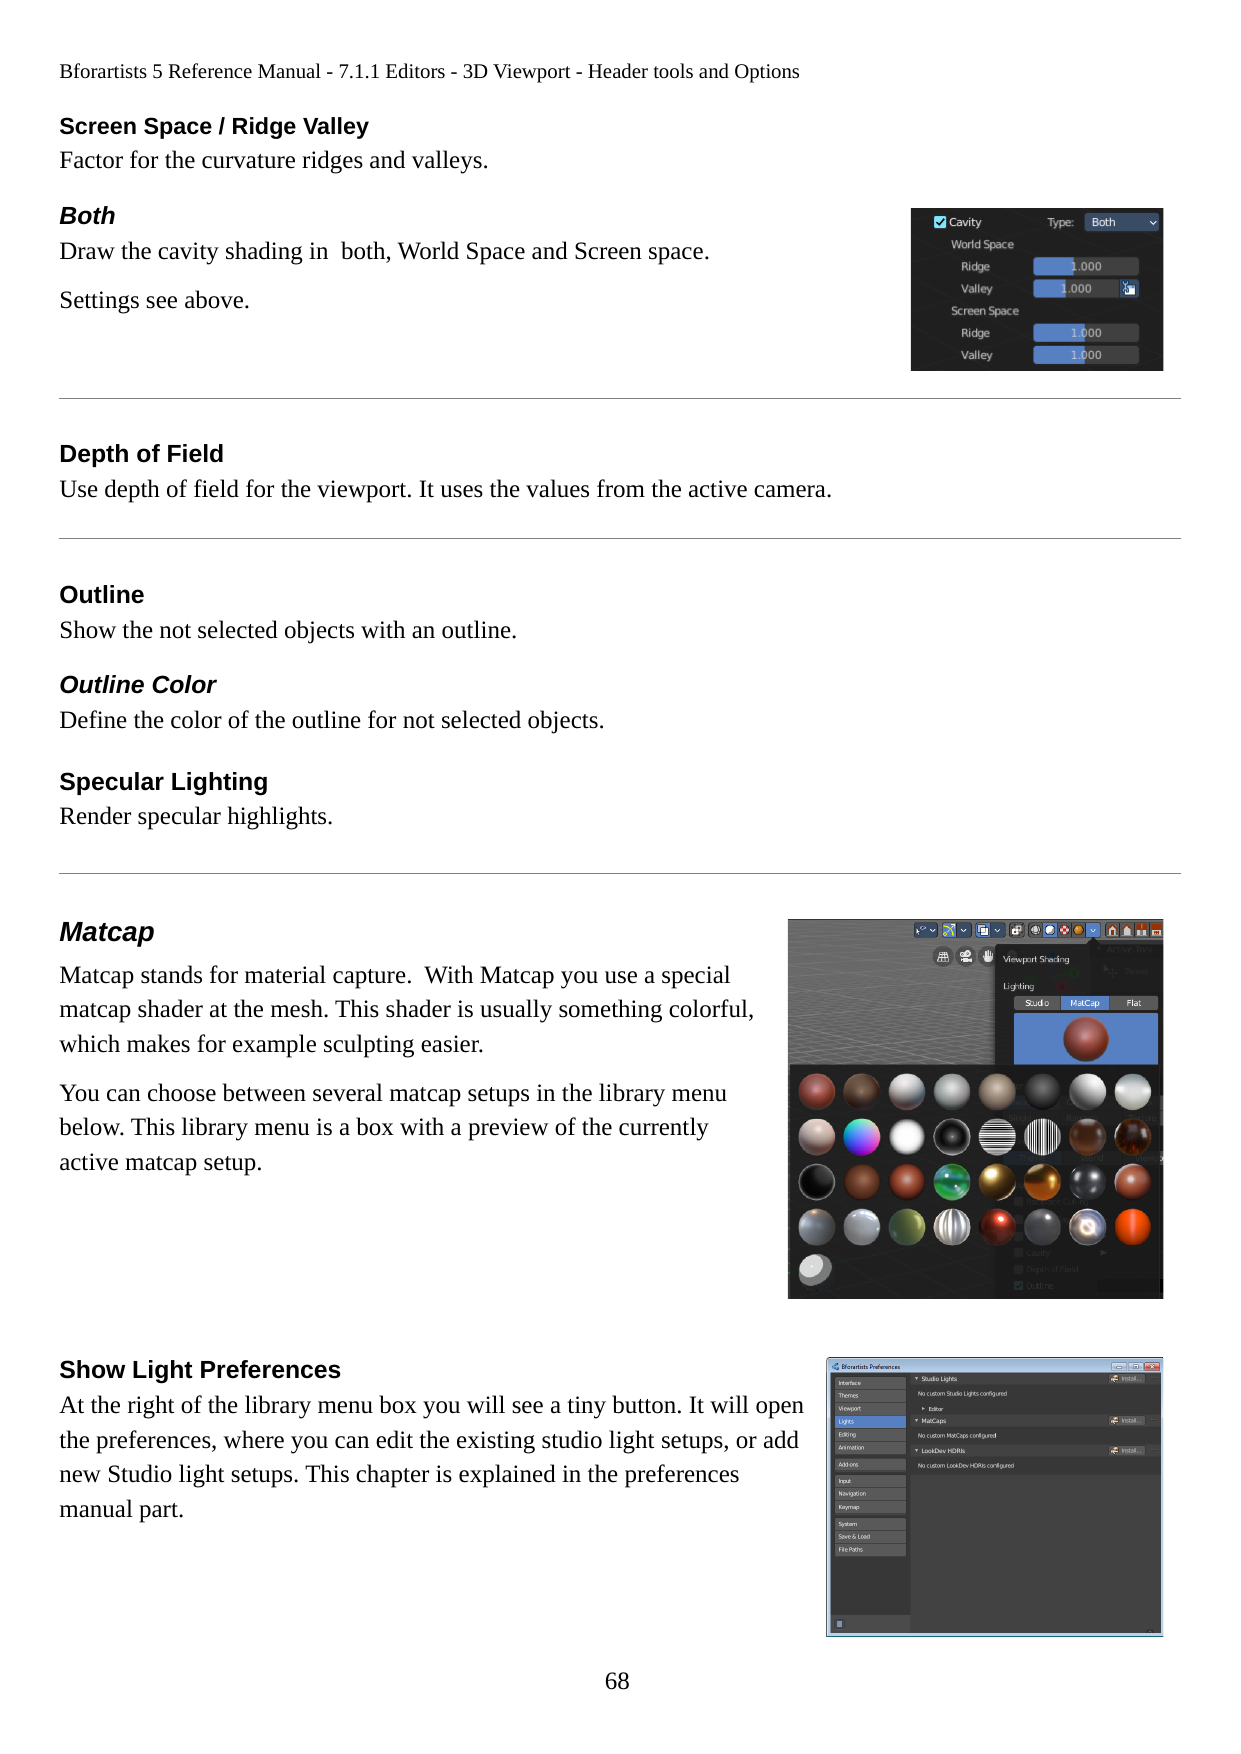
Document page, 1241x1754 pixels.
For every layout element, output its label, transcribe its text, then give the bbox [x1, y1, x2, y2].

text Use depth of field for the viewport. It uses the values from the active camera. [59, 474, 1181, 503]
subtitle Screen Space / Ridge Valley [59, 113, 1181, 139]
subtitle Both [59, 201, 1181, 229]
text Draw the cavity shading in both, World Space and Screen space. [59, 236, 910, 264]
subtitle Outline Color [59, 670, 1181, 699]
picture [910, 208, 1164, 371]
text Render specular highlights. [59, 801, 1181, 830]
subtitle Matcap [59, 916, 1181, 947]
text You can choose between several matcap setups in the library menu below. This library menu is a box with a preview of the currently active matcap setup. [59, 1078, 787, 1176]
text [1164, 285, 1181, 313]
picture [826, 1357, 1164, 1637]
text Show the not selected objects with an outline. [59, 615, 1181, 644]
text Settings see above. [59, 285, 910, 313]
subtitle Depth of Field [59, 439, 1181, 468]
subtitle Outline [59, 580, 1181, 609]
text Define the color of the outline for not selected objects. [59, 705, 1181, 734]
subtitle Specular Lighting [59, 767, 1181, 795]
text Matcap stands for material capture. With Matcap you use a special matcap shader at the mesh. This shader is usually something colorful, which makes for example sculpting easier. [59, 960, 787, 1058]
text Factor for the curvature ridges and valleys. [59, 146, 1181, 174]
text At the right of the library menu box you will see a tiny button. It will open the preferences, where you can edit the existing studio light setups, or add new Studio light setups. This chapter is explained in the preferences manual part. [59, 1390, 826, 1523]
picture [787, 919, 1164, 1299]
subtitle Show Light Preferences [59, 1356, 1181, 1384]
